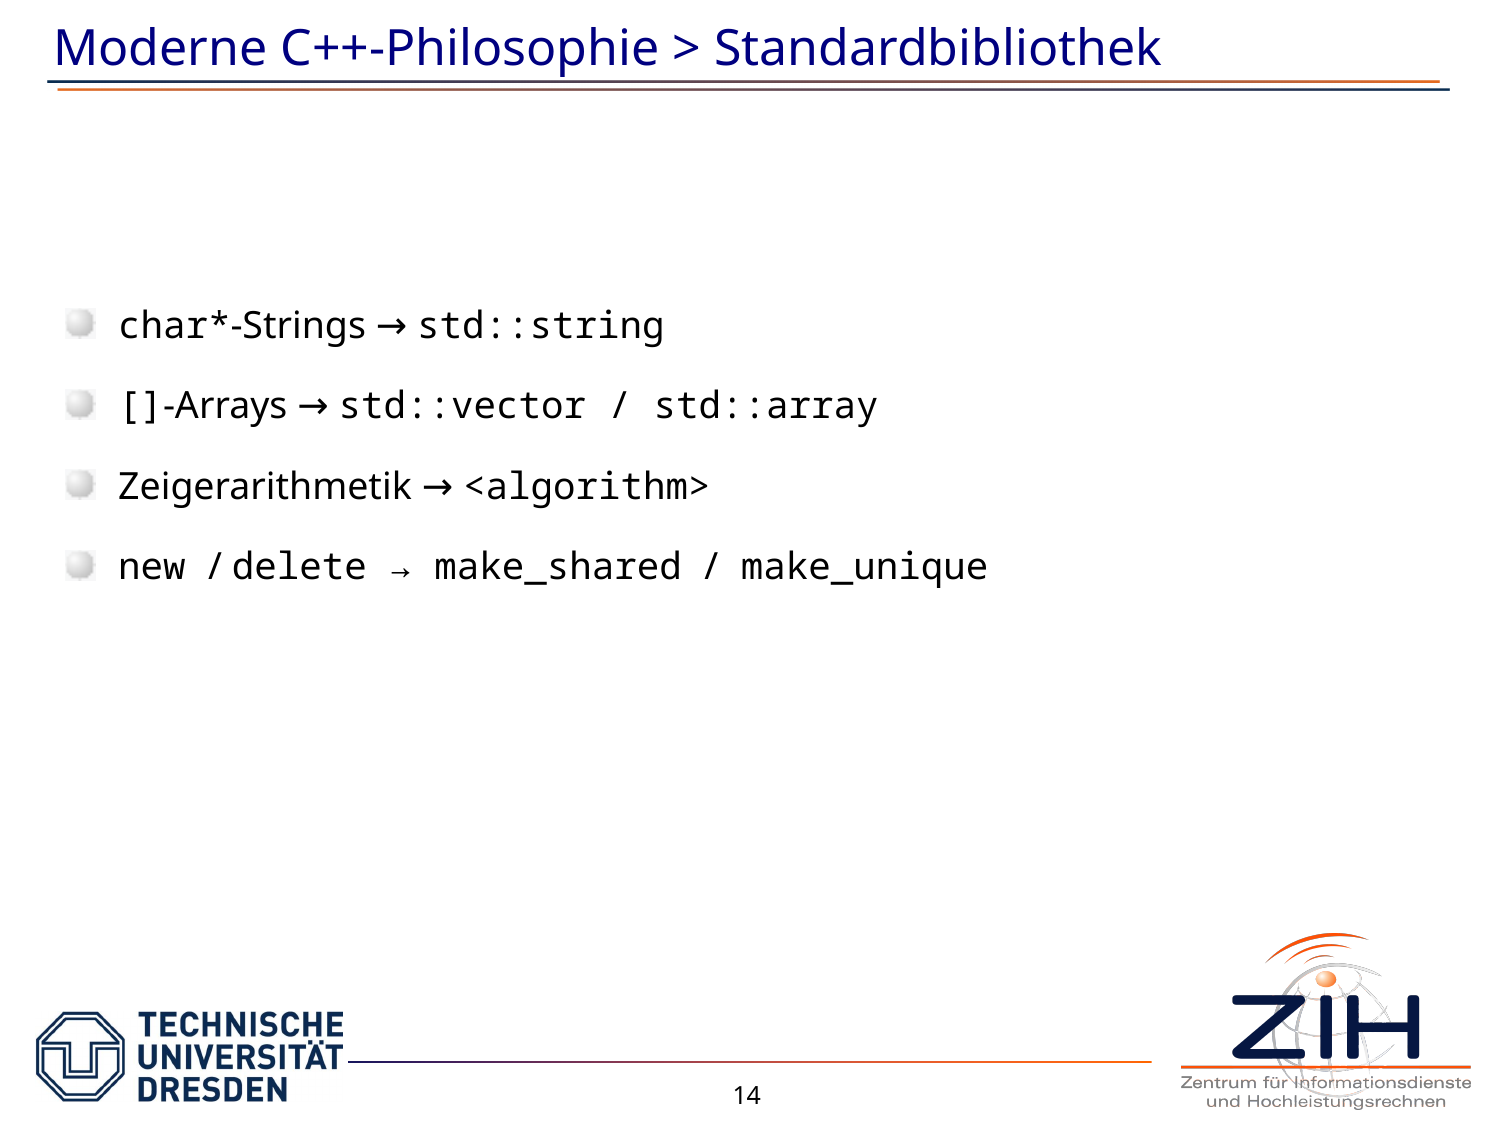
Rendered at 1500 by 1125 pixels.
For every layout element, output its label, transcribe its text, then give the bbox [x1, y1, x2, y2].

picture [47, 80, 1450, 91]
list char*-Strings → std::string []-Arrays → std::vector / std::array Zeigerarithmetik → <algorithm> new / delete → make_shared / make_unique [29, 118, 1418, 771]
picture [35, 1011, 343, 1102]
title Moderne C++-Philosophie > Standardbibliothek [53, 12, 1453, 81]
picture [1181, 933, 1471, 1110]
